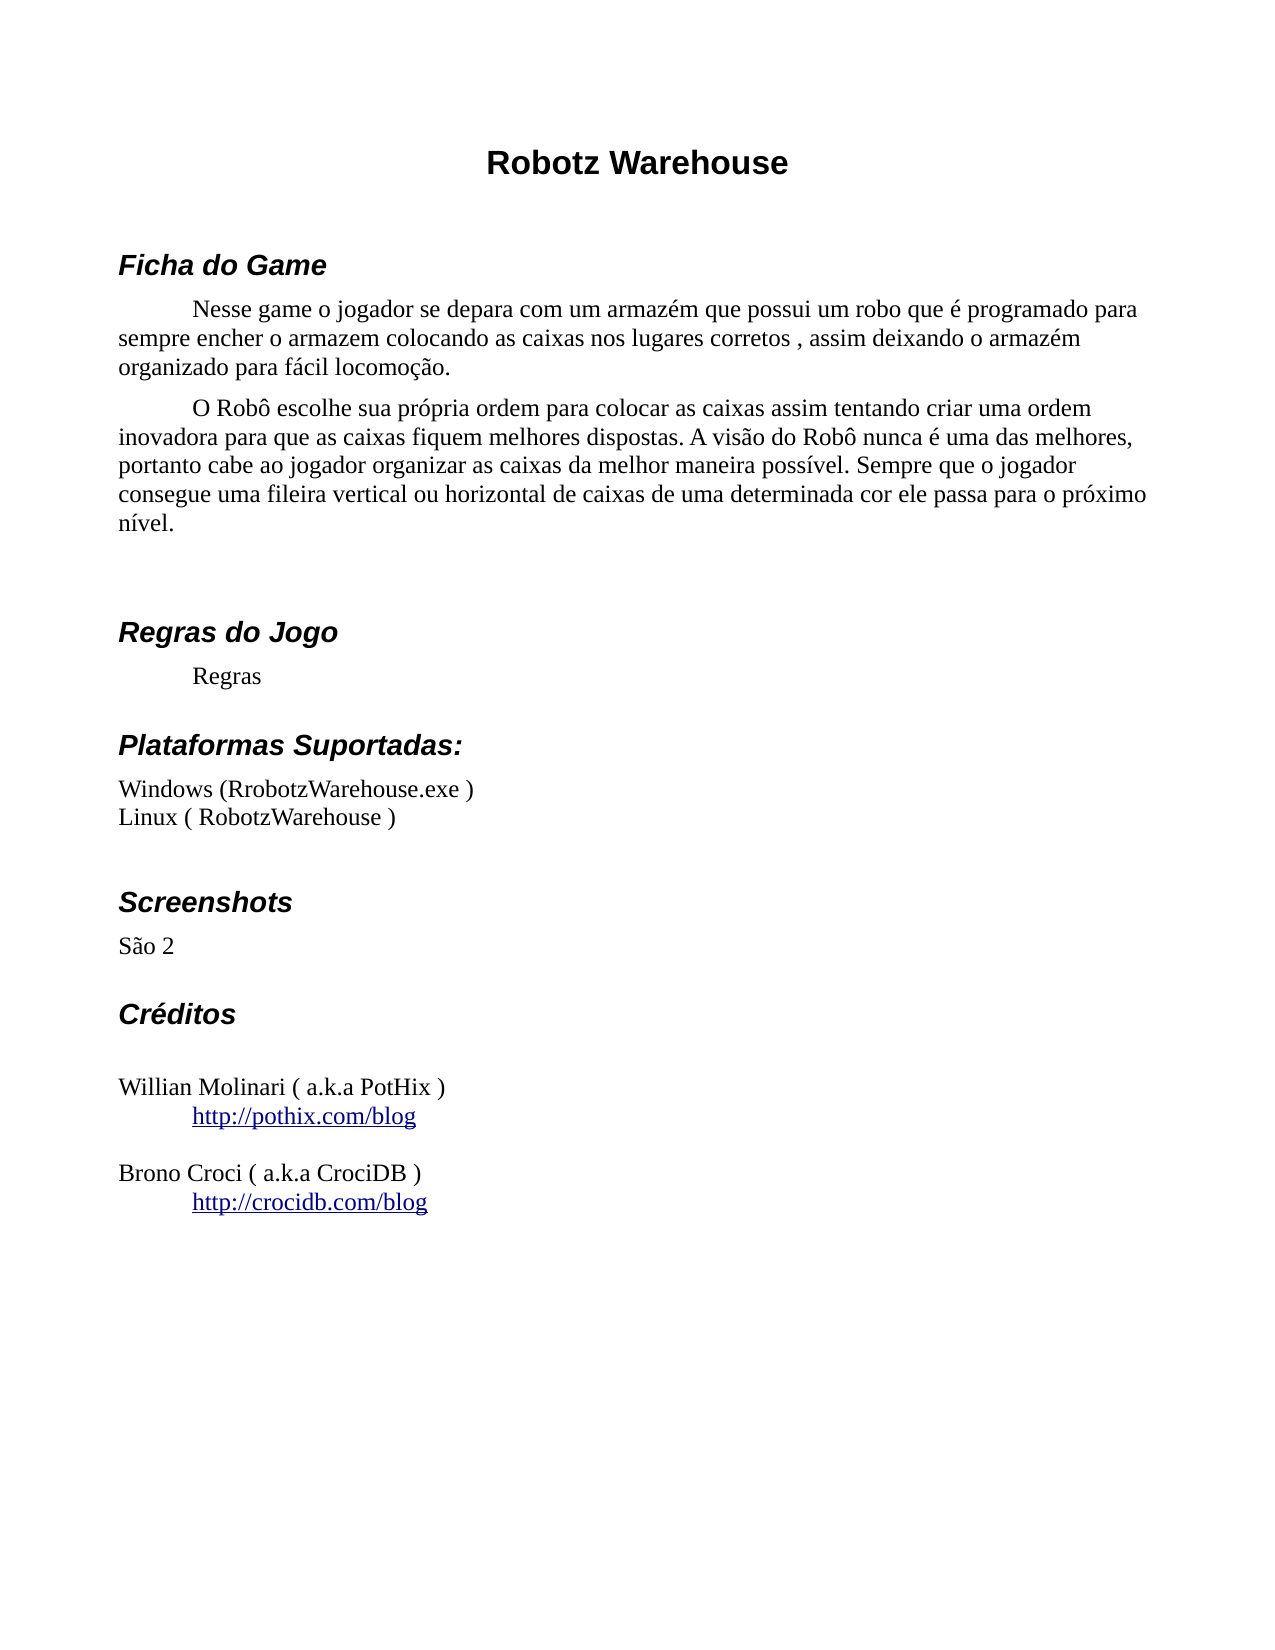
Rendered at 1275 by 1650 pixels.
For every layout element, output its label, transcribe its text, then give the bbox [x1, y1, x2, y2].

subtitle Plataformas Suportadas: [118, 728, 1157, 761]
subtitle Ficha do Game [118, 248, 1157, 282]
text Windows (RrobotzWarehouse.exe ) [118, 774, 1157, 802]
text http://crocidb.com/blog [118, 1187, 1157, 1216]
text O Robô escolhe sua própria ordem para colocar as caixas assim tentando criar uma ordem inovadora para que as caixas fiquem melhores dispostas. A visão do Robô nunca é uma das melhores, portanto cabe ao jogador organizar as caixas da melhor maneira possível. Sempre que o jogador consegue uma fileira vertical ou horizontal de caixas de uma determinada cor ele passa para o próximo nível. [118, 393, 1157, 537]
text http://pothix.com/blog [118, 1101, 1157, 1129]
text Regras [118, 661, 1157, 690]
text Nesse game o jogador se depara com um armazém que possui um robo que é programado para sempre encher o armazem colocando as caixas nos lugares corretos , assim deixando o armazém organizado para fácil locomoção. [118, 294, 1157, 380]
subtitle Robotz Warehouse [118, 143, 1157, 182]
subtitle Créditos [118, 997, 1157, 1031]
text Linux ( RobotzWarehouse ) [118, 802, 1157, 831]
text São 2 [118, 931, 1157, 960]
text Willian Molinari ( a.k.a PotHix ) [118, 1072, 1157, 1101]
text Brono Croci ( a.k.a CrociDB ) [118, 1158, 1157, 1187]
subtitle Screenshots [118, 885, 1157, 918]
subtitle Regras do Jogo [118, 615, 1157, 649]
